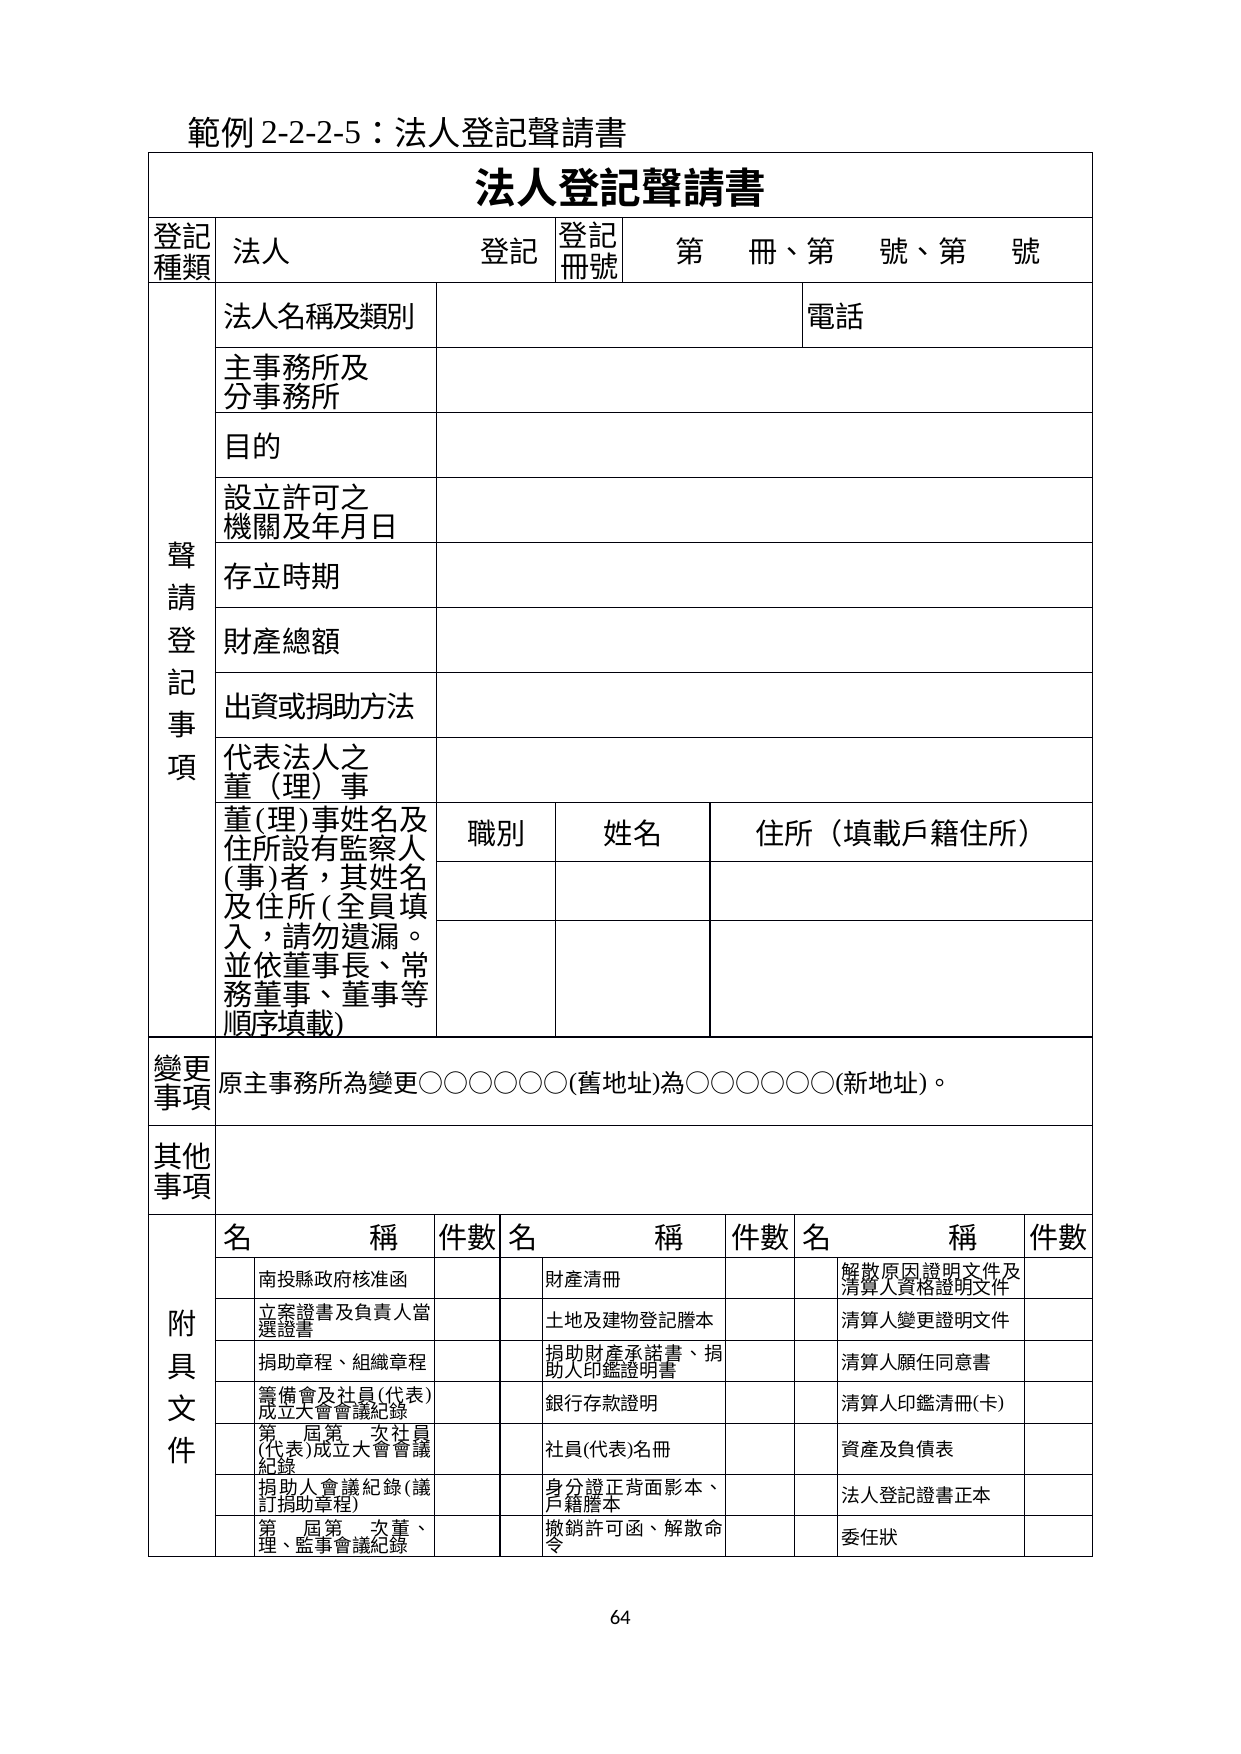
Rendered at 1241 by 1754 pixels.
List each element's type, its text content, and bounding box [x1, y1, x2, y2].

table_cell [556, 862, 709, 920]
table_cell 目的 [216, 413, 436, 477]
table_cell 籌備會及社員(代表)成立大會會議紀錄 [255, 1382, 434, 1422]
table_cell 出資或捐助方法 [216, 673, 436, 737]
table_cell 法人名稱及類別 [216, 283, 436, 347]
table_header 法人登記聲請書 [149, 153, 1092, 217]
table_cell 代表法人之 董（理）事 [216, 738, 436, 802]
table_cell 法人登記證書正本 [838, 1475, 1024, 1515]
table_cell [795, 1475, 837, 1515]
table_cell [795, 1299, 837, 1340]
table_cell 名 稱 [216, 1215, 434, 1257]
table_cell 清算人印鑑清冊(卡) [838, 1382, 1024, 1422]
table_cell 委任狀 [838, 1516, 1024, 1556]
table_cell [501, 1341, 542, 1381]
table_cell 董(理)事姓名及住所設有監察人(事)者，其姓名及住所(全員填入，請勿遺漏。並依董事長、常務董事、董事等順序填載) [216, 803, 436, 1036]
table_cell [435, 1258, 499, 1298]
table_cell [435, 1516, 499, 1556]
table_cell [437, 283, 802, 347]
table_cell [1025, 1299, 1092, 1340]
table_cell [1025, 1341, 1092, 1381]
table_cell 解散原因證明文件及清算人資格證明文件 [838, 1258, 1024, 1298]
table_cell 名 稱 [501, 1215, 725, 1257]
table_cell 第 屆第 次董、理、監事會議紀錄 [255, 1516, 434, 1556]
table_cell [501, 1299, 542, 1340]
table_cell 原主事務所為變更○○○○○○(舊地址)為○○○○○○(新地址)。 [216, 1038, 1092, 1125]
table_cell [501, 1382, 542, 1422]
table_cell [437, 862, 555, 920]
table_cell [437, 543, 1092, 607]
table_cell [437, 413, 1092, 477]
table_cell [726, 1516, 794, 1556]
table_cell [216, 1382, 254, 1422]
table_cell [795, 1258, 837, 1298]
table_cell [795, 1382, 837, 1422]
table_cell [1025, 1258, 1092, 1298]
table_cell [437, 478, 1092, 542]
table_cell 附具文件 [149, 1215, 215, 1556]
table_cell [795, 1516, 837, 1556]
table_cell [726, 1341, 794, 1381]
table_cell [501, 1516, 542, 1556]
table_cell 身分證正背面影本、戶籍謄本 [543, 1475, 725, 1515]
table_cell 件數 [726, 1215, 794, 1257]
table_cell [435, 1341, 499, 1381]
table_cell 第 冊、第 號、第 號 [623, 218, 1092, 282]
table_cell 主事務所及 分事務所 [216, 348, 436, 412]
table_cell [216, 1475, 254, 1515]
table_cell [1025, 1475, 1092, 1515]
table_cell [501, 1475, 542, 1515]
table_cell 銀行存款證明 [543, 1382, 725, 1422]
table_cell [1025, 1424, 1092, 1473]
table_cell [435, 1299, 499, 1340]
table_cell 住所（填載戶籍住所） [711, 803, 1092, 861]
table_cell 變更 事項 [149, 1038, 215, 1125]
table_cell 件數 [435, 1215, 499, 1257]
table_cell [216, 1126, 1092, 1214]
table_cell 資產及負債表 [838, 1424, 1024, 1473]
table_cell 電話 [803, 283, 1092, 347]
table_cell [501, 1258, 542, 1298]
table_cell 捐助章程、組織章程 [255, 1341, 434, 1381]
table_cell [711, 921, 1092, 1036]
table_cell [435, 1424, 499, 1473]
table_cell [437, 738, 1092, 802]
table_cell 財產總額 [216, 608, 436, 672]
table_cell [726, 1299, 794, 1340]
table_cell 登記 冊號 [556, 218, 622, 282]
table_cell 姓名 [556, 803, 709, 861]
table_cell [216, 1299, 254, 1340]
table_cell 登記種類 [149, 218, 215, 282]
table_cell [437, 348, 1092, 412]
table_cell 南投縣政府核准函 [255, 1258, 434, 1298]
table_cell 財產清冊 [543, 1258, 725, 1298]
table_cell 捐助人會議紀錄(議訂捐助章程) [255, 1475, 434, 1515]
table_cell 存立時期 [216, 543, 436, 607]
table_cell 撤銷許可函、解散命令 [543, 1516, 725, 1556]
subtitle 範例2-2-2-5：法人登記聲請書 [187, 89, 1053, 152]
table_cell [795, 1424, 837, 1473]
table_cell 設立許可之 機關及年月日 [216, 478, 436, 542]
table_cell 土地及建物登記謄本 [543, 1299, 725, 1340]
table_cell [726, 1475, 794, 1515]
table_cell [1025, 1382, 1092, 1422]
table_cell [1025, 1516, 1092, 1556]
table_cell 社員(代表)名冊 [543, 1424, 725, 1473]
table_cell [437, 608, 1092, 672]
table_cell [216, 1516, 254, 1556]
table_cell 件數 [1025, 1215, 1092, 1257]
table_cell [556, 921, 709, 1036]
table_cell [726, 1258, 794, 1298]
table_cell [437, 673, 1092, 737]
table_cell [216, 1258, 254, 1298]
table_cell [435, 1382, 499, 1422]
table_cell 法人 登記 [216, 218, 555, 282]
table_cell [437, 921, 555, 1036]
table_cell [711, 862, 1092, 920]
table_cell 職別 [437, 803, 555, 861]
table_cell 第 屆第 次社員(代表)成立大會會議紀錄 [255, 1424, 434, 1473]
table_cell [726, 1424, 794, 1473]
table_cell 捐助財產承諾書、捐助人印鑑證明書 [543, 1341, 725, 1381]
table_cell 立案證書及負責人當選證書 [255, 1299, 434, 1340]
table_cell [435, 1475, 499, 1515]
table_cell [216, 1341, 254, 1381]
table_cell [795, 1341, 837, 1381]
table_cell 聲請登記事項 [149, 283, 215, 1036]
table_cell [216, 1424, 254, 1473]
table_cell [726, 1382, 794, 1422]
table_cell 其他事項 [149, 1126, 215, 1214]
table_cell 名 稱 [795, 1215, 1024, 1257]
table_cell 清算人願任同意書 [838, 1341, 1024, 1381]
table_cell [501, 1424, 542, 1473]
table_cell 清算人變更證明文件 [838, 1299, 1024, 1340]
